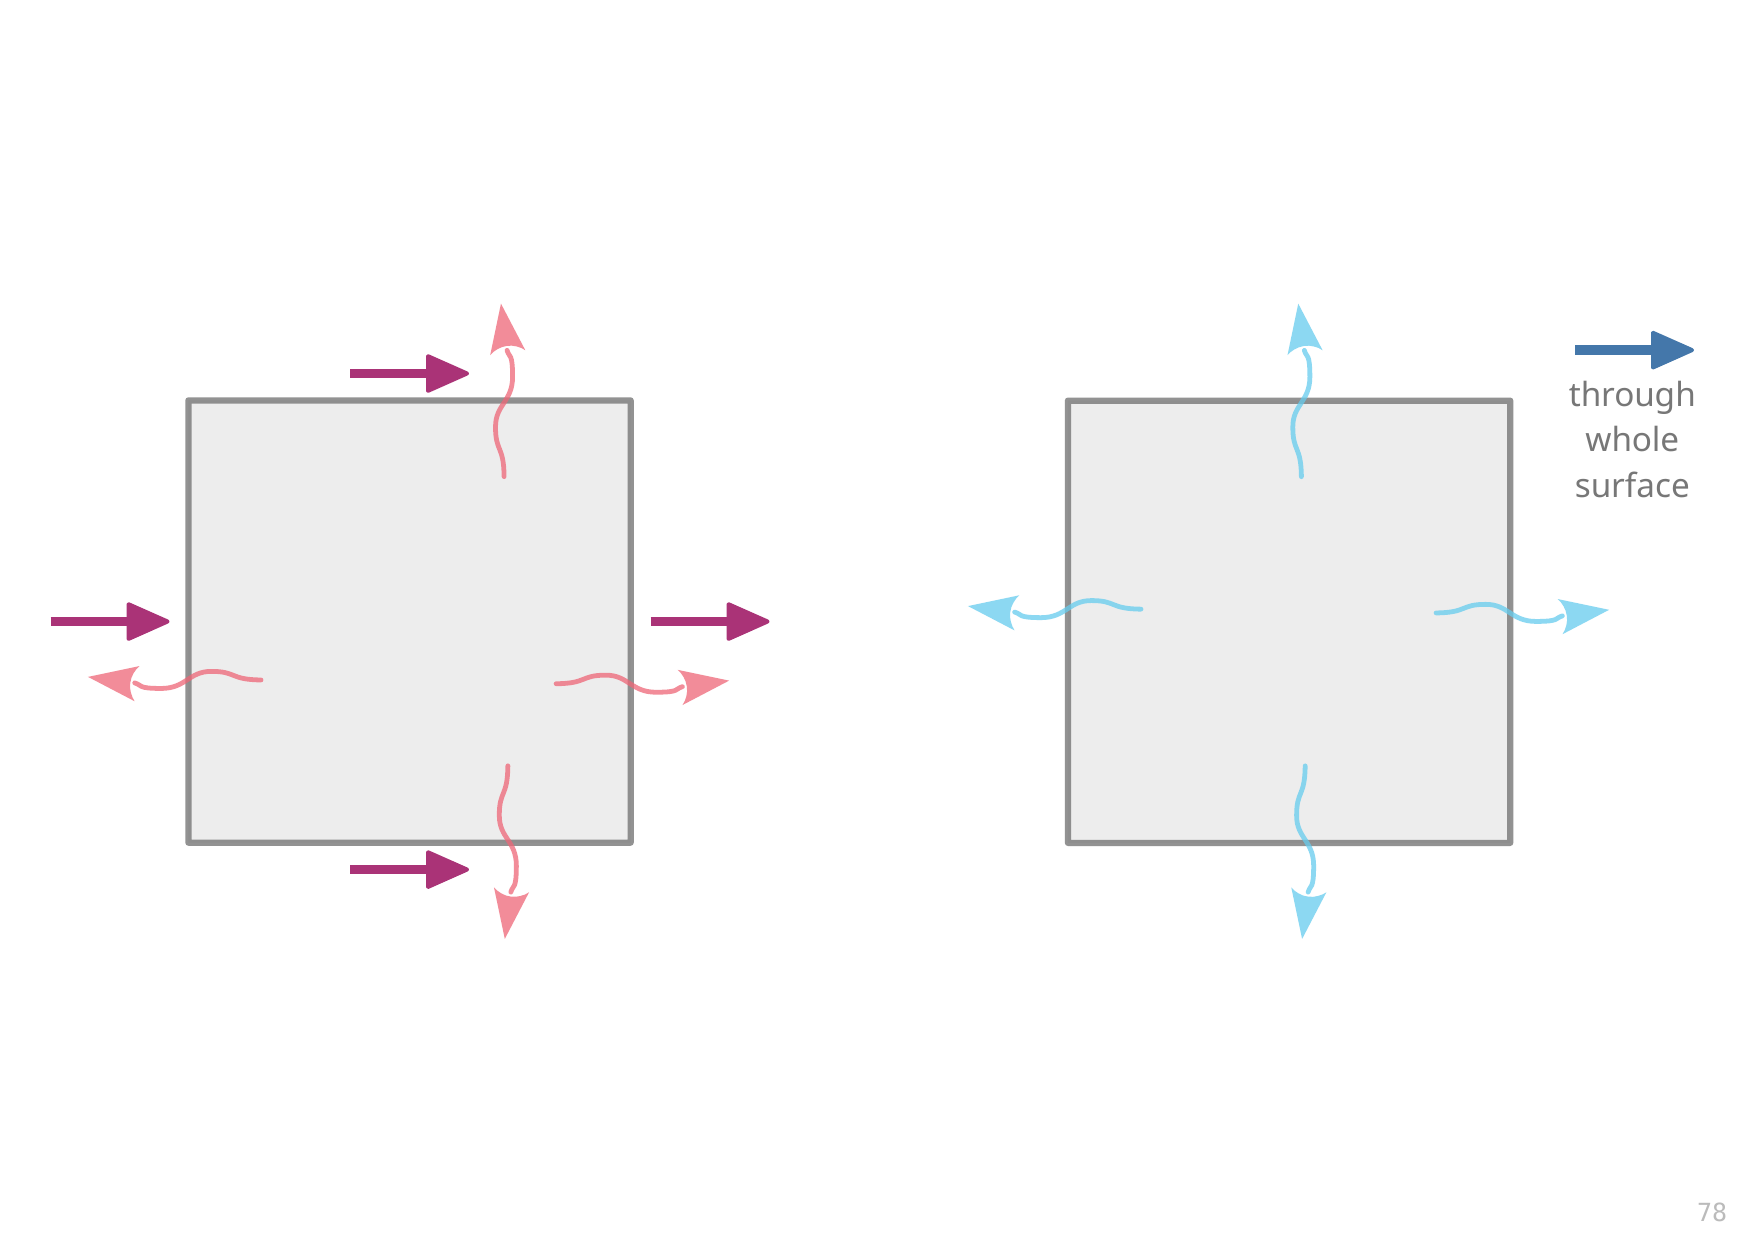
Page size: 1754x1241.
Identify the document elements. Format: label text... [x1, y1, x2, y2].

text_box [188, 400, 631, 843]
text_box [1067, 400, 1511, 843]
text_box through whole surface [1554, 363, 1703, 479]
